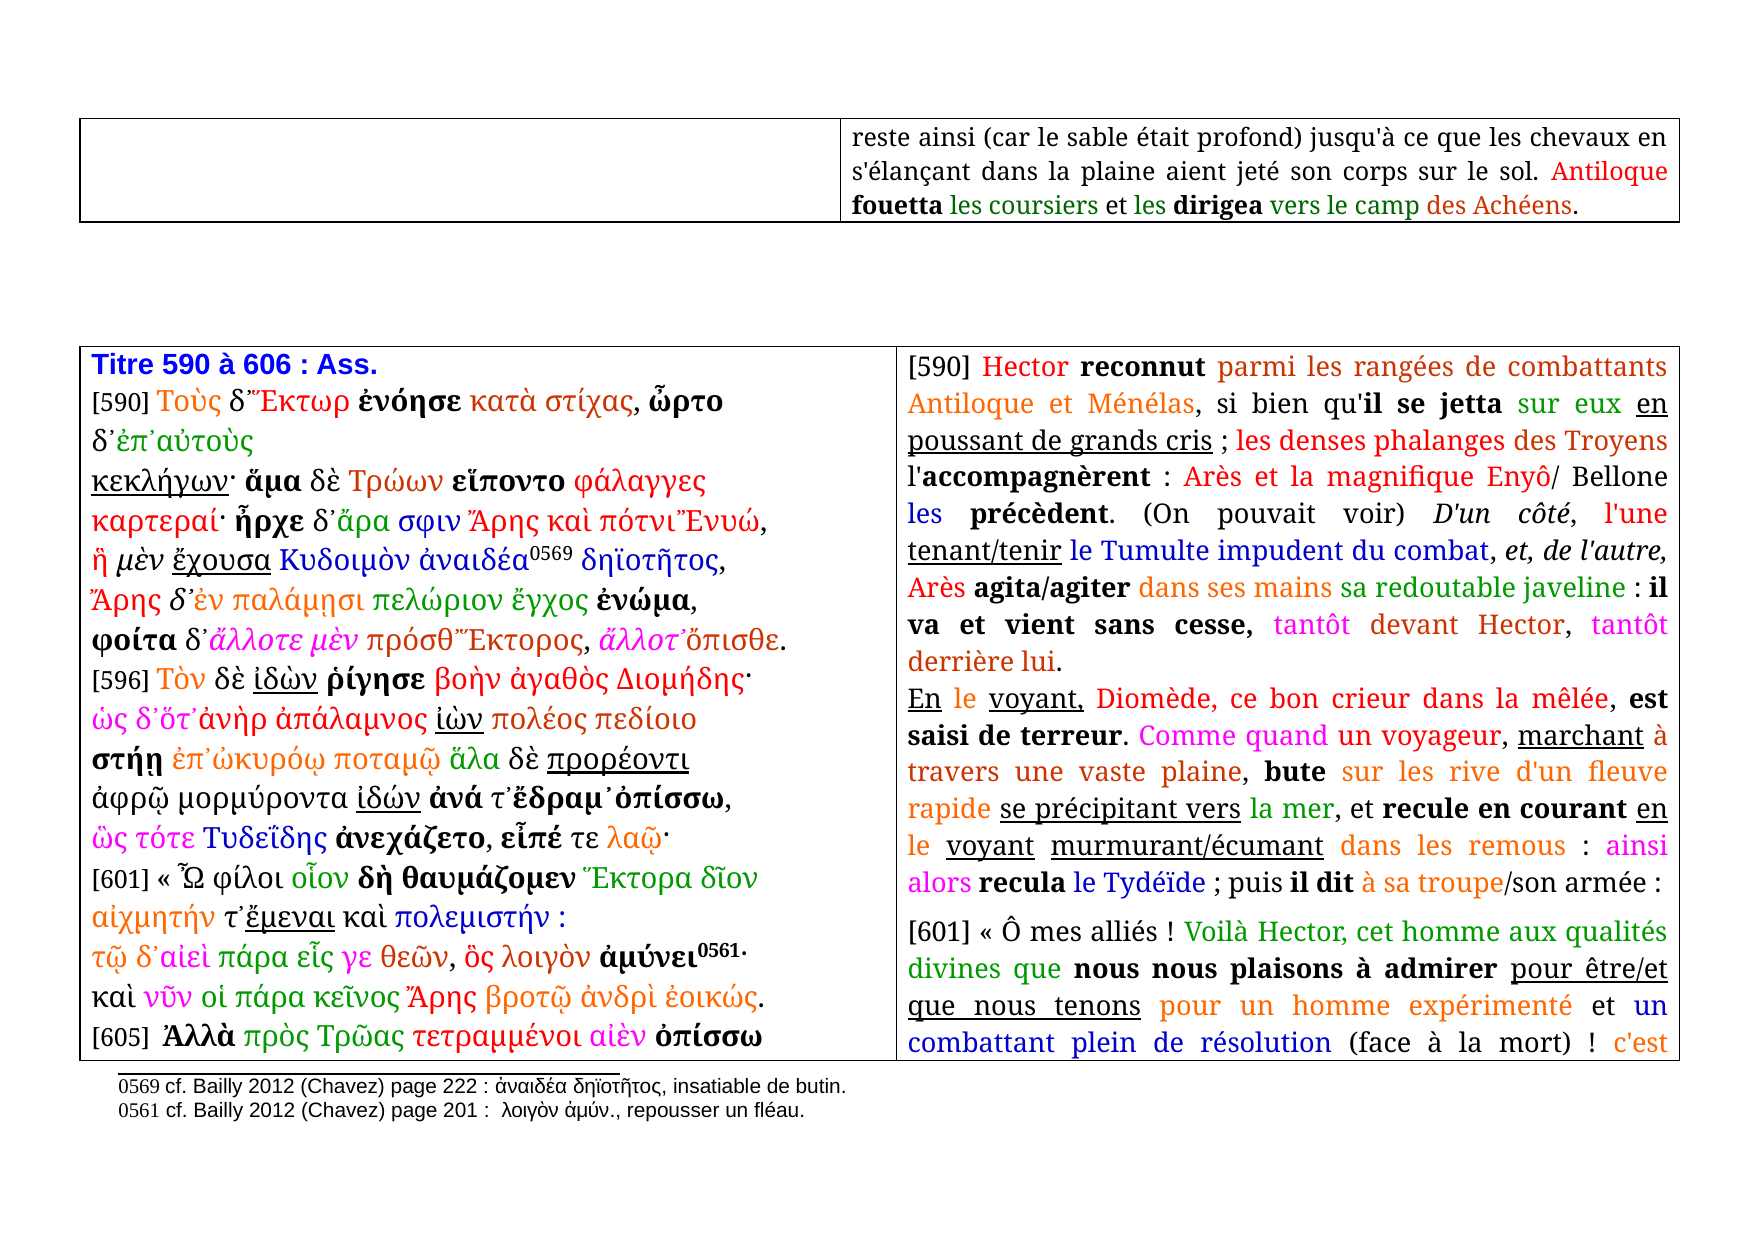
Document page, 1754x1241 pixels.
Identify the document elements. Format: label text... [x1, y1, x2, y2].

table_header [590] Hector reconnut parmi les rangées de combattants Antiloque et Ménélas, si bien qu'il se jetta sur eux en poussant de grands cris ; les denses phalanges des Troyens l'accompagnèrent : Arès et la magnifique Enyô/ Bellone les précèdent. (On pouvait voir) D'un côté, l'une tenant/tenir le Tumulte impudent du combat, et, de l'autre, Arès agita/agiter dans ses mains sa redoutable javeline : il va et vient sans cesse, tantôt devant Hector, tantôt derrière lui. En le voyant, Diomède, ce bon crieur dans la mêlée, est saisi de terreur. Comme quand un voyageur, marchant à travers une vaste plaine, bute sur les rive d'un fleuve rapide se précipitant vers la mer, et recule en courant en le voyant murmurant/écumant dans les remous : ainsi alors recula le Tydéïde ; puis il dit à sa troupe/son armée : [601] « Ô mes alliés ! Voilà Hector, cet homme aux qualités divines que nous nous plaisons à admirer pour être/et que nous tenons pour un homme expérimenté et un combattant plein de résolution (face à la mort) ! c'est [897, 347, 1679, 1060]
table_header reste ainsi (car le sable était profond) jusqu'à ce que les chevaux en s'élançant dans la plaine aient jeté son corps sur le sol. Antiloque fouetta les coursiers et les dirigea vers le camp des Achéens. [841, 119, 1679, 221]
table_header [81, 119, 840, 221]
table_header Titre 590 à 606 : Ass. [590] Τοὺς δ᾽Ἕκτωρ ἐνόησε κατὰ στίχας, ὦρτο δ᾽ἐπ᾽αὐτοὺς κεκλήγων· ἅμα δὲ Τρώων εἵποντο φάλαγγες καρτεραί· ἦρχε δ᾽ἄρα σφιν Ἄρης καὶ πότνι᾽Ἐνυώ, ἣ μὲν ἔχουσα Κυδοιμὸν ἀναιδέα δηϊοτῆτος, Ἄρης δ᾽ἐν παλάμῃσι πελώριον ἔγχος ἐνώμα, φοίτα δ᾽ἄλλοτε μὲν πρόσθ᾽Ἕκτορος, ἄλλοτ᾽ὄπισθε. [596] Τὸν δὲ ἰδὼν ῥίγησε βοὴν ἀγαθὸς Διομήδης· ὡς δ᾽ὅτ᾽ἀνὴρ ἀπάλαμνος ἰὼν πολέος πεδίοιο στήῃ ἐπ᾽ὠκυρόῳ ποταμῷ ἅλα δὲ προρέοντι ἀφρῷ μορμύροντα ἰδών ἀνά τ᾽ἔδραμ᾽ὀπίσσω, ὣς τότε Τυδεΐδης ἀνεχάζετο, εἶπέ τε λαῷ· [601] « Ὦ φίλοι οἷον δὴ θαυμάζομεν Ἕκτορα δῖον αἰχμητήν τ᾽ἔμεναι καὶ πολεμιστήν : τῷ δ᾽αἰεὶ πάρα εἷς γε θεῶν, ὃς λοιγὸν ἀμύνει· καὶ νῦν οἱ πάρα κεῖνος Ἄρης βροτῷ ἀνδρὶ ἐοικώς. [605] Ἀλλὰ πρὸς Τρῶας τετραμμένοι αἰὲν ὀπίσσω [81, 347, 896, 1060]
